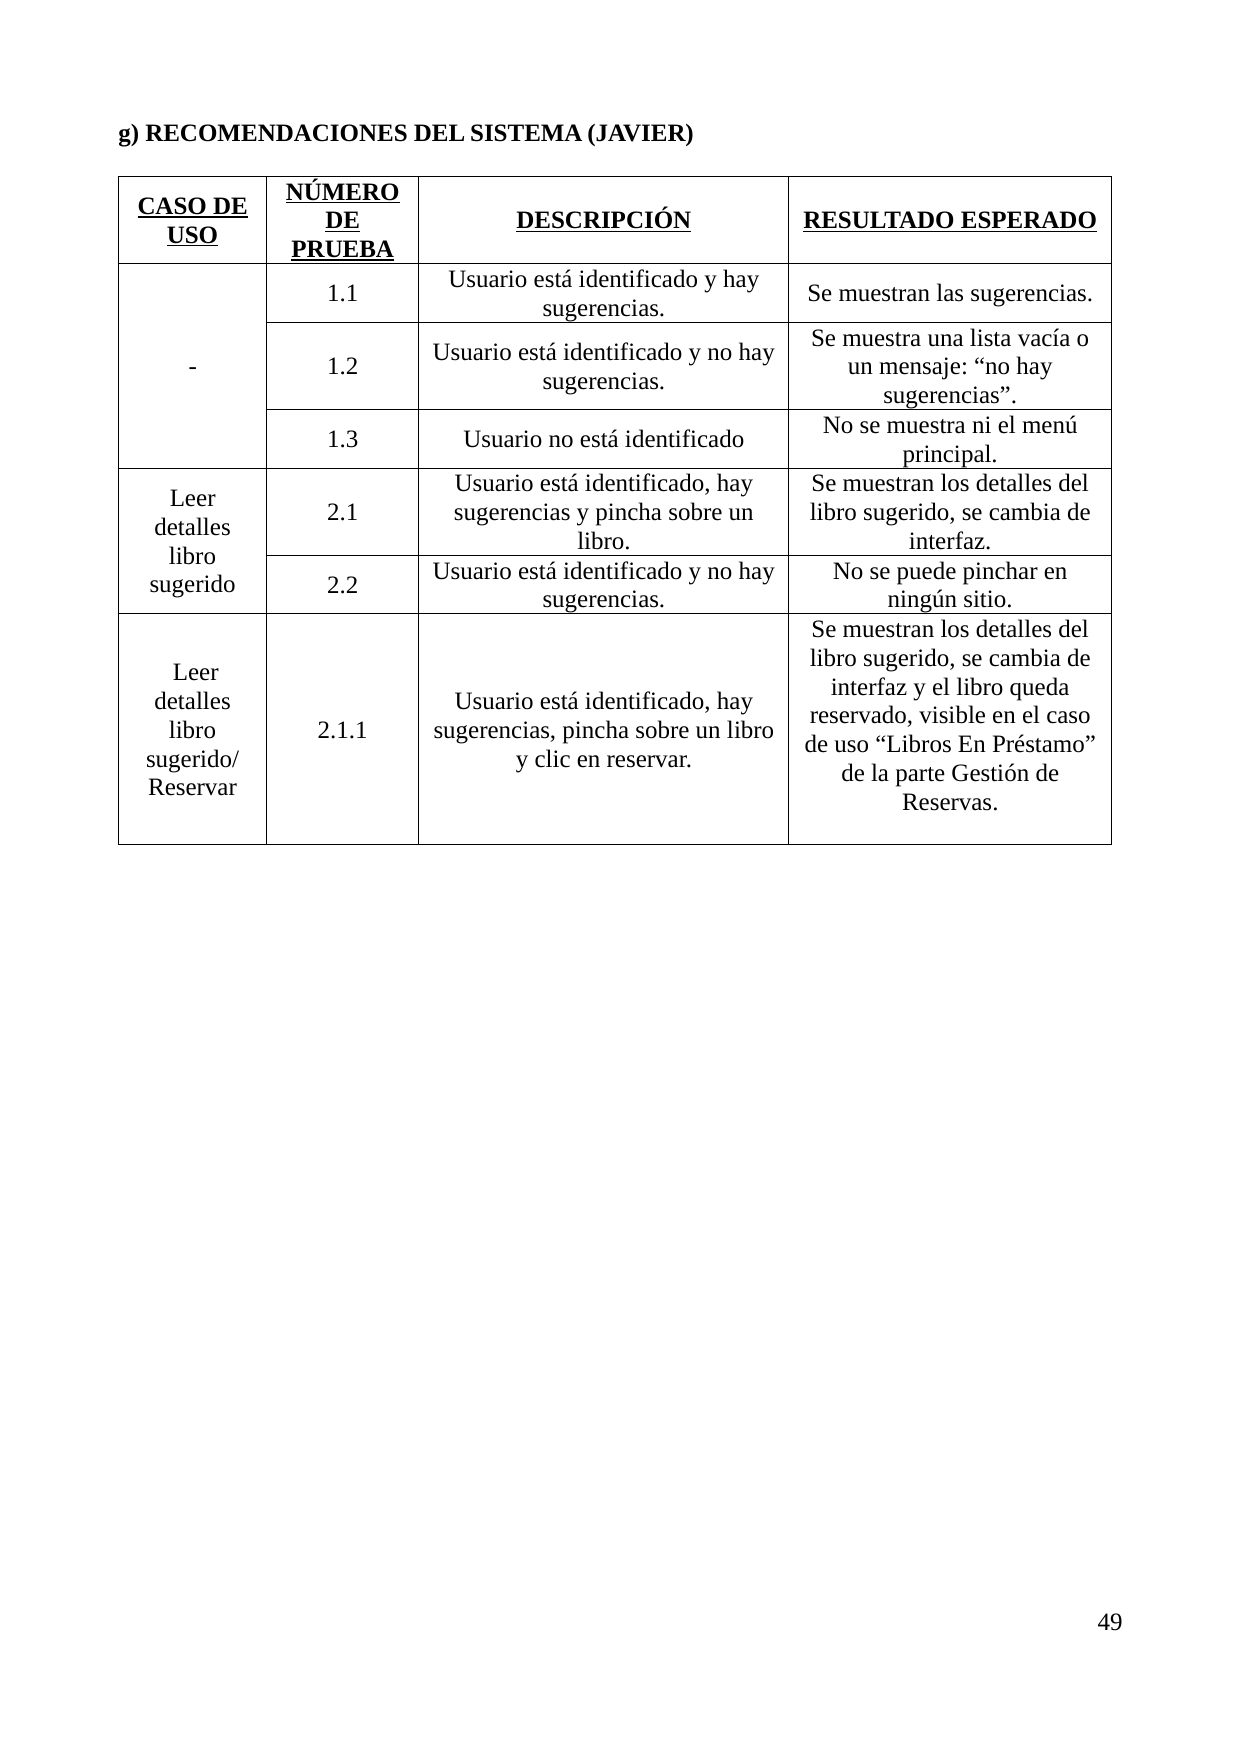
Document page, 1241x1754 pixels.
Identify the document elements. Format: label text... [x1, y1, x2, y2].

table_cell No se muestra ni el menú principal. [789, 410, 1111, 467]
table_cell Se muestran los detalles del libro sugerido, se cambia de interfaz. [789, 469, 1111, 555]
table_header NÚMERO DE PRUEBA [267, 177, 418, 263]
table_cell Usuario está identificado y hay sugerencias. [419, 264, 788, 322]
table_cell 1.1 [267, 264, 418, 322]
table_cell Leer detalles libro sugerido [119, 469, 266, 613]
table_cell - [119, 264, 266, 467]
table_cell Usuario está identificado y no hay sugerencias. [419, 323, 788, 409]
table_cell Se muestran los detalles del libro sugerido, se cambia de interfaz y el libro queda reservado, visible en el caso de uso “Libros En Préstamo” de la parte Gestión de Reservas. [789, 614, 1111, 844]
table_cell 1.2 [267, 323, 418, 409]
table_cell Se muestran las sugerencias. [789, 264, 1111, 322]
table_cell Usuario está identificado, hay sugerencias y pincha sobre un libro. [419, 469, 788, 555]
table_header RESULTADO ESPERADO [789, 177, 1111, 263]
table_cell 2.1 [267, 469, 418, 555]
table_header CASO DE USO [119, 177, 266, 263]
table_cell Usuario está identificado, hay sugerencias, pincha sobre un libro y clic en reservar. [419, 614, 788, 844]
table_cell 2.1.1 [267, 614, 418, 844]
table_cell Leer detalles libro sugerido/ Reservar [119, 614, 266, 844]
table_header DESCRIPCIÓN [419, 177, 788, 263]
table_cell Usuario está identificado y no hay sugerencias. [419, 556, 788, 613]
table_cell No se puede pinchar en ningún sitio. [789, 556, 1111, 613]
table_cell 1.3 [267, 410, 418, 467]
table_cell Usuario no está identificado [419, 410, 788, 467]
table_cell Se muestra una lista vacía o un mensaje: “no hay sugerencias”. [789, 323, 1111, 409]
table_cell 2.2 [267, 556, 418, 613]
subtitle g) RECOMENDACIONES DEL SISTEMA (JAVIER) [118, 118, 1122, 147]
